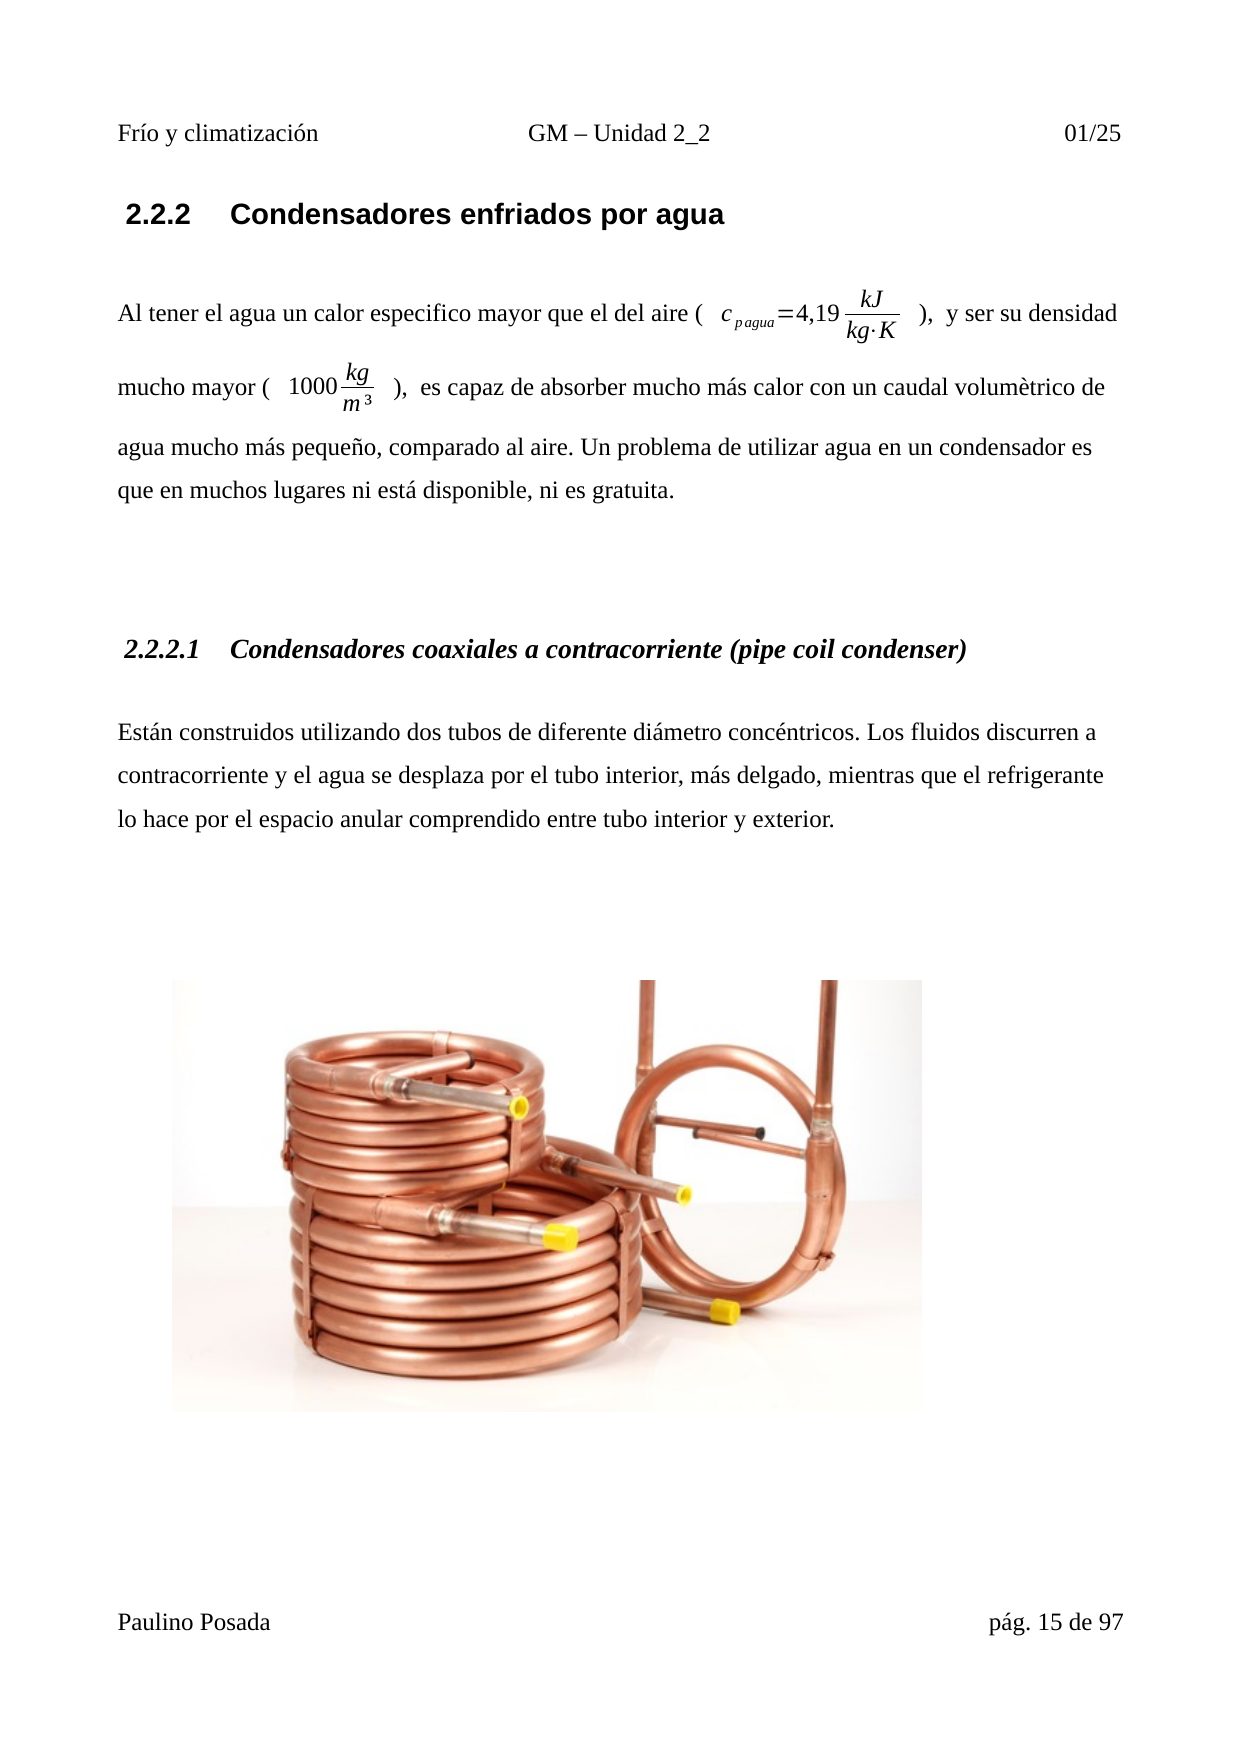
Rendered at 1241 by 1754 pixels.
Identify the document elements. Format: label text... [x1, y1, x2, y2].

subtitle Condensadores coaxiales a contracorriente (pipe coil condenser) [117, 632, 1123, 664]
subtitle Condensadores enfriados por agua [117, 197, 1123, 231]
text Al tener el agua un calor especifico mayor que el del aire (), y ser su densidad mucho mayor (), es capaz de absorber mucho más calor con un caudal volumètrico de agua mucho más pequeño, comparado al aire. Un problema de utilizar agua en un condensador es que en muchos lugares ni está disponible, ni es gratuita. [117, 285, 1123, 504]
picture [172, 980, 923, 1412]
text Están construidos utilizando dos tubos de diferente diámetro concéntricos. Los fluidos discurren a contracorriente y el agua se desplaza por el tubo interior, más delgado, mientras que el refrigerante lo hace por el espacio anular comprendido entre tubo interior y exterior. [117, 717, 1123, 832]
